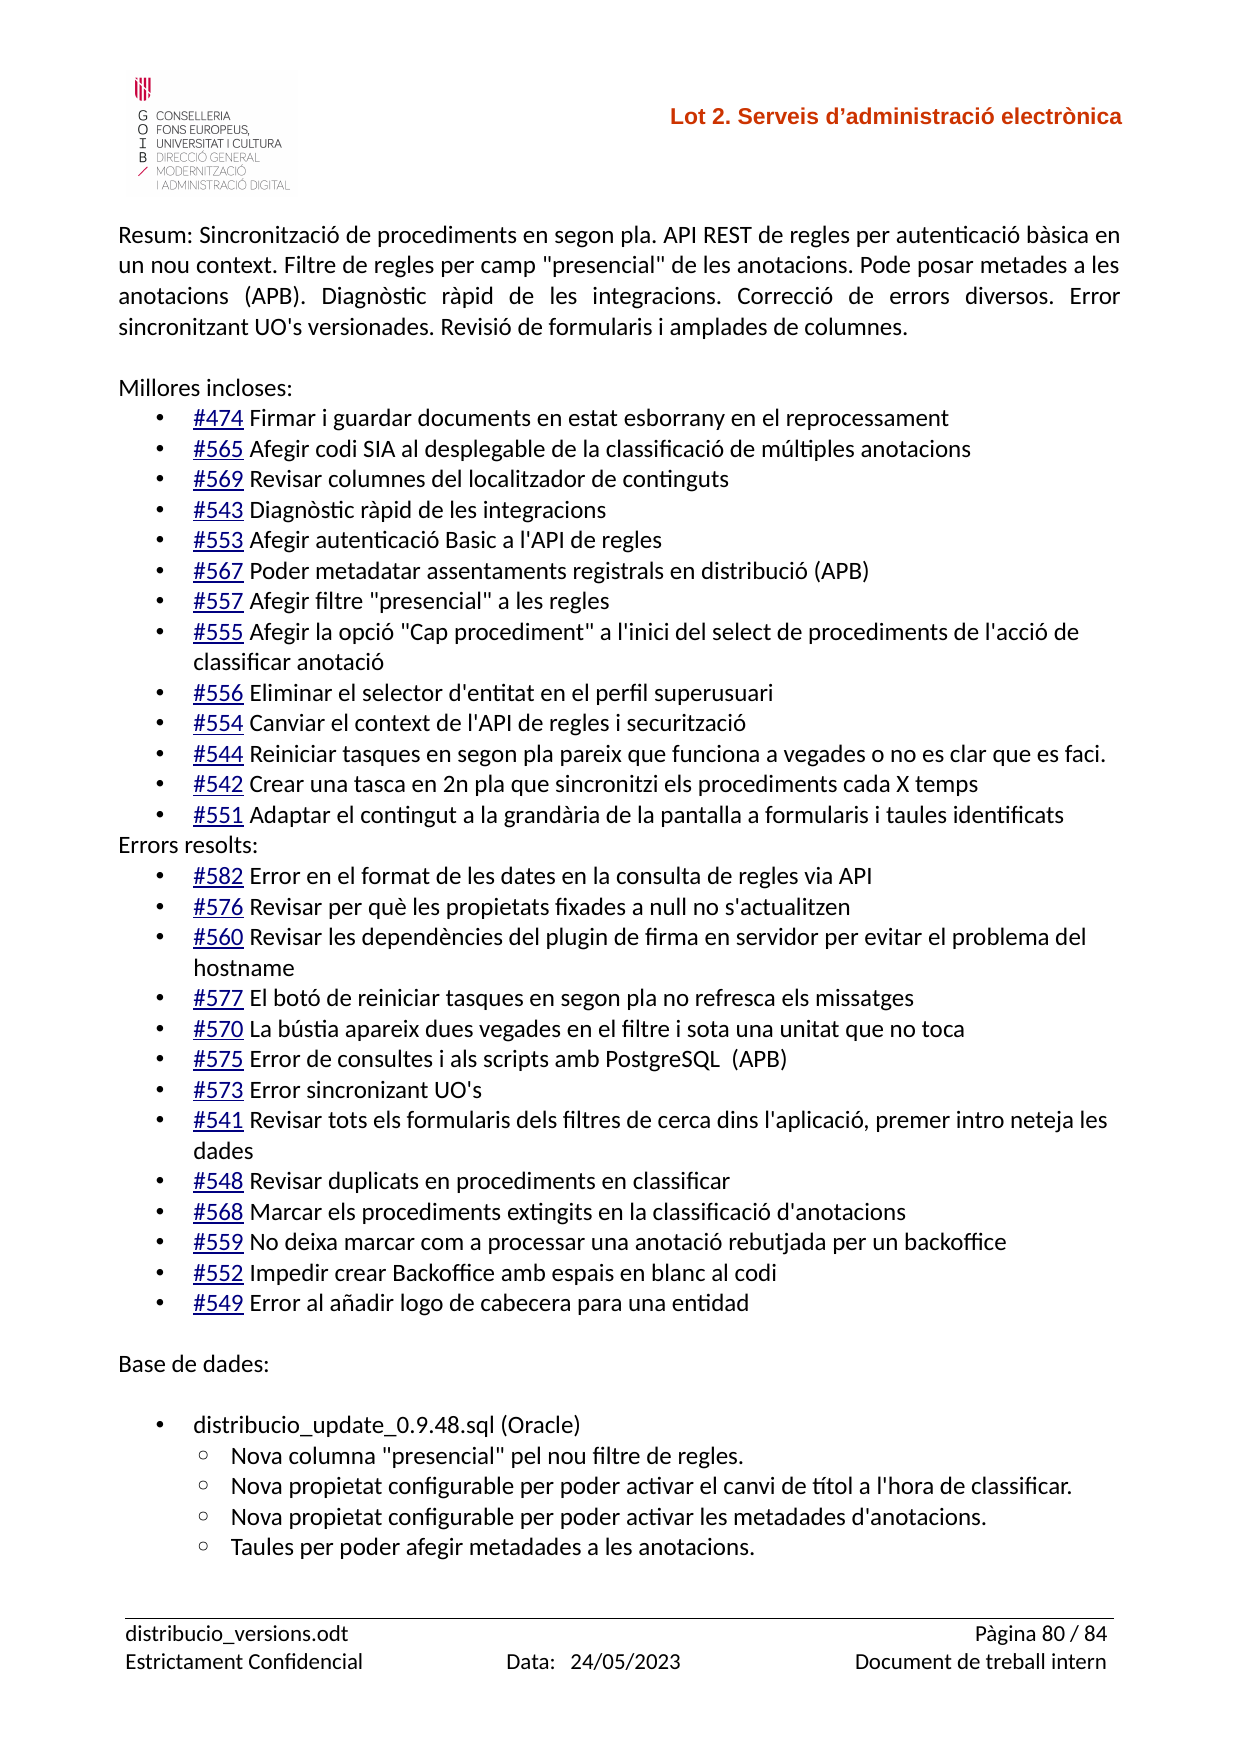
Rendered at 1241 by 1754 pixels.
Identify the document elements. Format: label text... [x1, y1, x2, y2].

list #570 La bústia apareix dues vegades en el filtre i sota una unitat que no toca [156, 1013, 1122, 1043]
list #553 Afegir autenticació Basic a l'API de regles [156, 524, 1122, 555]
list #573 Error sincronizant UO's [156, 1074, 1122, 1104]
list #567 Poder metadatar assentaments registrals en distribució (APB) [156, 555, 1122, 585]
list #549 Error al añadir logo de cabecera para una entidad [156, 1287, 1122, 1318]
list Nova columna "presencial" pel nou filtre de regles. [193, 1440, 1122, 1471]
list #548 Revisar duplicats en procediments en classificar [156, 1165, 1122, 1196]
text Millores incloses: [118, 372, 1122, 402]
list #554 Canviar el context de l'API de regles i securització [156, 707, 1122, 738]
list #557 Afegir filtre "presencial" a les regles [156, 585, 1122, 616]
list distribucio_update_0.9.48.sql (Oracle) [156, 1409, 1122, 1440]
list #575 Error de consultes i als scripts amb PostgreSQL (APB) [156, 1043, 1122, 1074]
list #556 Eliminar el selector d'entitat en el perfil superusuari [156, 677, 1122, 707]
list #576 Revisar per què les propietats fixades a null no s'actualitzen [156, 891, 1122, 921]
text Errors resolts: [118, 829, 1122, 860]
list #565 Afegir codi SIA al desplegable de la classificació de múltiples anotacions [156, 433, 1122, 463]
list #582 Error en el format de les dates en la consulta de regles via API [156, 860, 1122, 891]
list #551 Adaptar el contingut a la grandària de la pantalla a formularis i taules identificats [156, 799, 1122, 829]
list #577 El botó de reiniciar tasques en segon pla no refresca els missatges [156, 982, 1122, 1013]
list #568 Marcar els procediments extingits en la classificació d'anotacions [156, 1196, 1122, 1226]
list #541 Revisar tots els formularis dels filtres de cerca dins l'aplicació, premer intro neteja les dades [156, 1104, 1122, 1165]
list #552 Impedir crear Backoffice amb espais en blanc al codi [156, 1257, 1122, 1287]
list #543 Diagnòstic ràpid de les integracions [156, 494, 1122, 524]
list #560 Revisar les dependències del plugin de firma en servidor per evitar el problema del hostname [156, 921, 1122, 982]
list Taules per poder afegir metadades a les anotacions. [193, 1532, 1122, 1562]
list #474 Firmar i guardar documents en estat esborrany en el reprocessament [156, 402, 1122, 433]
picture [126, 70, 299, 197]
list #544 Reiniciar tasques en segon pla pareix que funciona a vegades o no es clar que es faci. [156, 738, 1122, 768]
text Base de dades: [118, 1348, 1122, 1379]
text Resum: Sincronització de procediments en segon pla. API REST de regles per autenticació bàsica en un nou context. Filtre de regles per camp "presencial" de les anotacions. Pode posar metades a les anotacions (APB). Diagnòstic ràpid de les integracions. Correcció de errors diversos. Error sincronitzant UO's versionades. Revisió de formularis i amplades de columnes. [118, 219, 1122, 341]
list Nova propietat configurable per poder activar les metadades d'anotacions. [193, 1501, 1122, 1532]
list Nova propietat configurable per poder activar el canvi de títol a l'hora de classificar. [193, 1471, 1122, 1501]
list #569 Revisar columnes del localitzador de continguts [156, 463, 1122, 494]
list #559 No deixa marcar com a processar una anotació rebutjada per un backoffice [156, 1226, 1122, 1257]
list #542 Crear una tasca en 2n pla que sincronitzi els procediments cada X temps [156, 768, 1122, 799]
list #555 Afegir la opció "Cap procediment" a l'inici del select de procediments de l'acció de classificar anotació [156, 616, 1122, 677]
